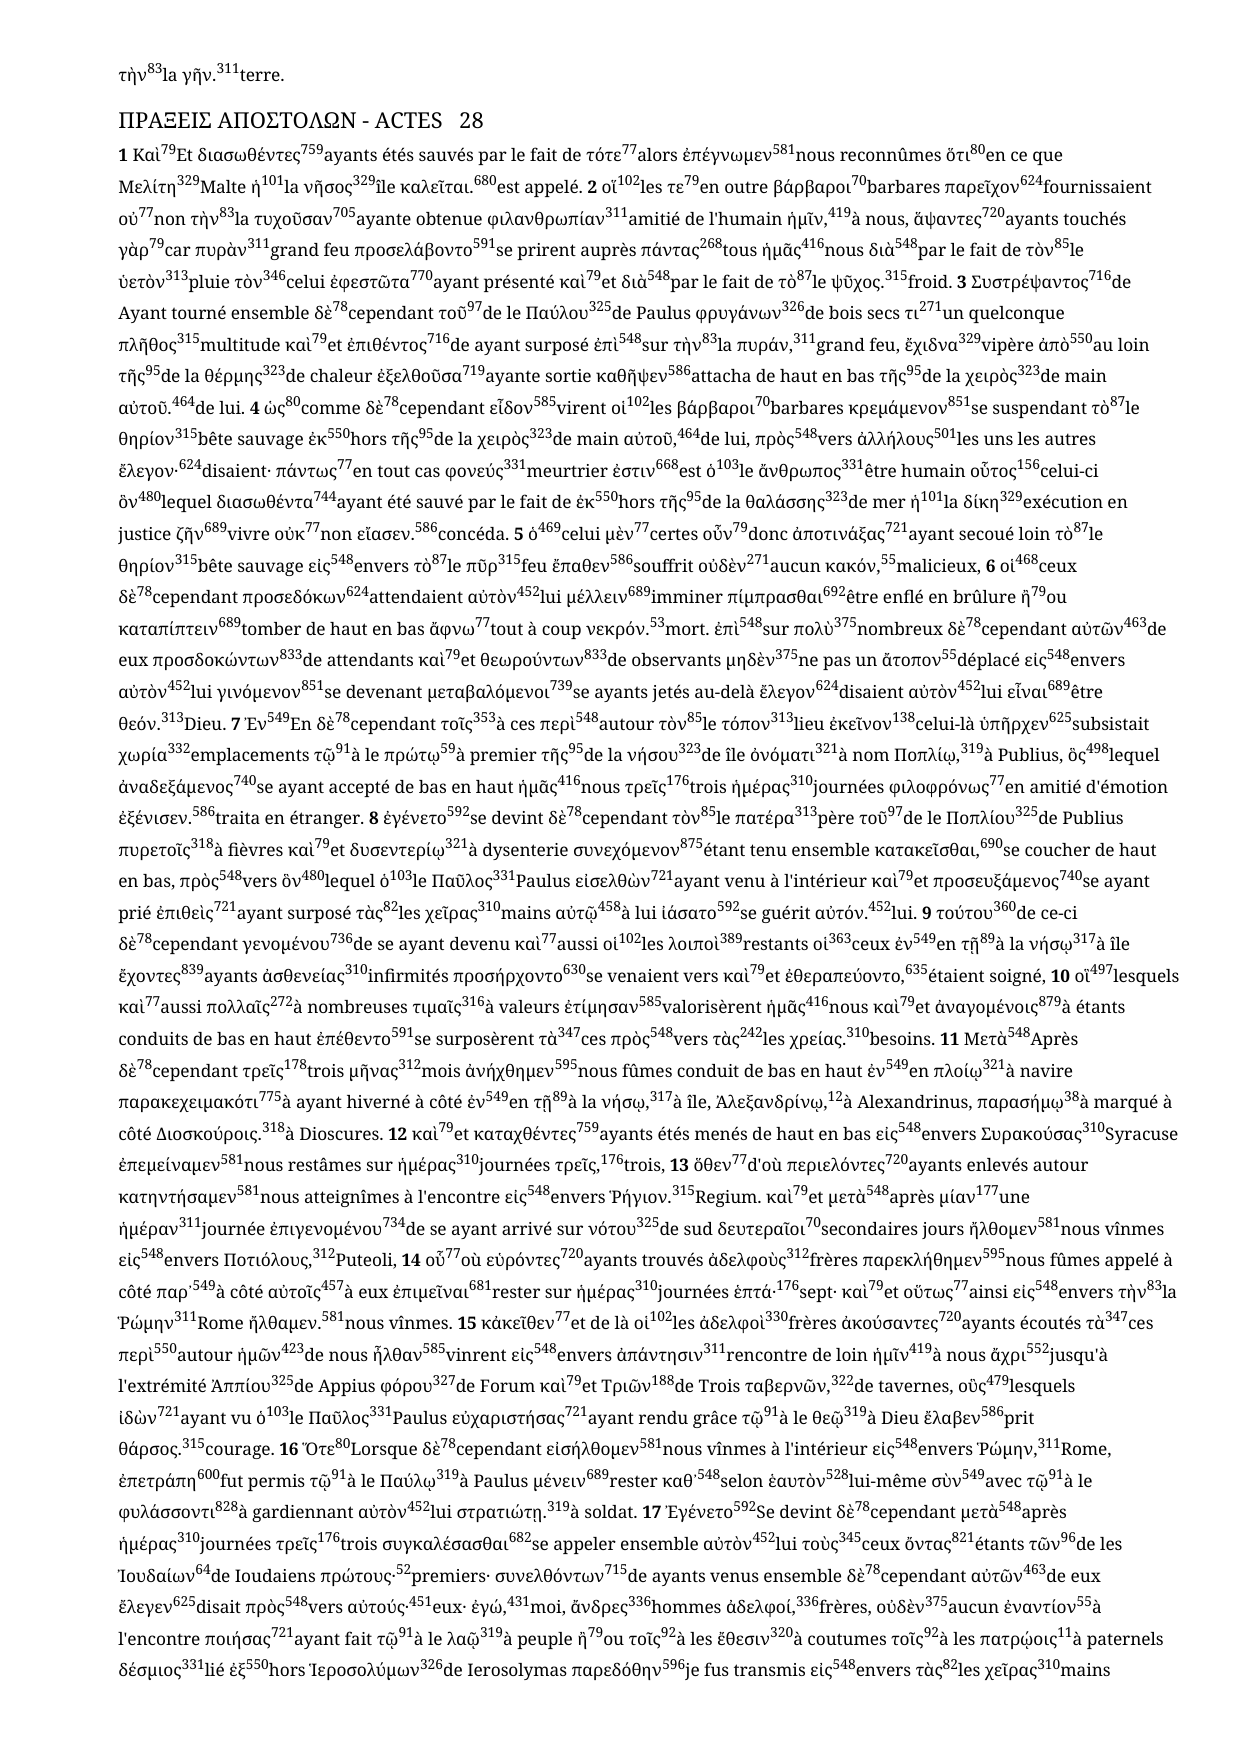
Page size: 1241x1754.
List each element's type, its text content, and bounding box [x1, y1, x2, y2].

text 1 Καὶ79Et διασωθέντες759ayants étés sauvés par le fait de τότε77alors ἐπέγνωμεν581nous reconnûmes ὅτι80en ce que Μελίτη329Malte ἡ101la νῆσος329île καλεῖται.680est appelé. 2 οἵ102les τε79en outre βάρβαροι70barbares παρεῖχον624fournissaient οὐ77non τὴν83la τυχοῦσαν705ayante obtenue φιλανθρωπίαν311amitié de l'humain ἡμῖν,419à nous, ἅψαντες720ayants touchés γὰρ79car πυρὰν311grand feu προσελάβοντο591se prirent auprès πάντας268tous ἡμᾶς416nous διὰ548par le fait de τὸν85le ὑετὸν313pluie τὸν346celui ἐφεστῶτα770ayant présenté καὶ79et διὰ548par le fait de τὸ87le ψῦχος.315froid. 3 Συστρέψαντος716de Ayant tourné ensemble δὲ78cependant τοῦ97de le Παύλου325de Paulus φρυγάνων326de bois secs τι271un quelconque πλῆθος315multitude καὶ79et ἐπιθέντος716de ayant surposé ἐπὶ548sur τὴν83la πυράν,311grand feu, ἔχιδνα329vipère ἀπὸ550au loin τῆς95de la θέρμης323de chaleur ἐξελθοῦσα719ayante sortie καθῆψεν586attacha de haut en bas τῆς95de la χειρὸς323de main αὐτοῦ.464de lui. 4 ὡς80comme δὲ78cependant εἶδον585virent οἱ102les βάρβαροι70barbares κρεμάμενον851se suspendant τὸ87le θηρίον315bête sauvage ἐκ550hors τῆς95de la χειρὸς323de main αὐτοῦ,464de lui, πρὸς548vers ἀλλήλους501les uns les autres ἔλεγον·624disaient· πάντως77en tout cas φονεύς331meurtrier ἐστιν668est ὁ103le ἄνθρωπος331être humain οὗτος156celui-ci ὃν480lequel διασωθέντα744ayant été sauvé par le fait de ἐκ550hors τῆς95de la θαλάσσης323de mer ἡ101la δίκη329exécution en justice ζῆν689vivre οὐκ77non εἴασεν.586concéda. 5 ὁ469celui μὲν77certes οὖν79donc ἀποτινάξας721ayant secoué loin τὸ87le θηρίον315bête sauvage εἰς548envers τὸ87le πῦρ315feu ἔπαθεν586souffrit οὐδὲν271aucun κακόν,55malicieux, 6 οἱ468ceux δὲ78cependant προσεδόκων624attendaient αὐτὸν452lui μέλλειν689imminer πίμπρασθαι692être enflé en brûlure ἢ79ou καταπίπτειν689tomber de haut en bas ἄφνω77tout à coup νεκρόν.53mort. ἐπὶ548sur πολὺ375nombreux δὲ78cependant αὐτῶν463de eux προσδοκώντων833de attendants καὶ79et θεωρούντων833de observants μηδὲν375ne pas un ἄτοπον55déplacé εἰς548envers αὐτὸν452lui γινόμενον851se devenant μεταβαλόμενοι739se ayants jetés au-delà ἔλεγον624disaient αὐτὸν452lui εἶναι689être θεόν.313Dieu. 7 Ἐν549En δὲ78cependant τοῖς353à ces περὶ548autour τὸν85le τόπον313lieu ἐκεῖνον138celui-là ὑπῆρχεν625subsistait χωρία332emplacements τῷ91à le πρώτῳ59à premier τῆς95de la νήσου323de île ὀνόματι321à nom Ποπλίῳ,319à Publius, ὃς498lequel ἀναδεξάμενος740se ayant accepté de bas en haut ἡμᾶς416nous τρεῖς176trois ἡμέρας310journées φιλοφρόνως77en amitié d'émotion ἐξένισεν.586traita en étranger. 8 ἐγένετο592se devint δὲ78cependant τὸν85le πατέρα313père τοῦ97de le Ποπλίου325de Publius πυρετοῖς318à fièvres καὶ79et δυσεντερίῳ321à dysenterie συνεχόμενον875étant tenu ensemble κατακεῖσθαι,690se coucher de haut en bas, πρὸς548vers ὃν480lequel ὁ103le Παῦλος331Paulus εἰσελθὼν721ayant venu à l'intérieur καὶ79et προσευξάμενος740se ayant prié ἐπιθεὶς721ayant surposé τὰς82les χεῖρας310mains αὐτῷ458à lui ἰάσατο592se guérit αὐτόν.452lui. 9 τούτου360de ce-ci δὲ78cependant γενομένου736de se ayant devenu καὶ77aussi οἱ102les λοιποὶ389restants οἱ363ceux ἐν549en τῇ89à la νήσῳ317à île ἔχοντες839ayants ἀσθενείας310infirmités προσήρχοντο630se venaient vers καὶ79et ἐθεραπεύοντο,635étaient soigné, 10 οἳ497lesquels καὶ77aussi πολλαῖς272à nombreuses τιμαῖς316à valeurs ἐτίμησαν585valorisèrent ἡμᾶς416nous καὶ79et ἀναγομένοις879à étants conduits de bas en haut ἐπέθεντο591se surposèrent τὰ347ces πρὸς548vers τὰς242les χρείας.310besoins. 11 Μετὰ548Après δὲ78cependant τρεῖς178trois μῆνας312mois ἀνήχθημεν595nous fûmes conduit de bas en haut ἐν549en πλοίῳ321à navire παρακεχειμακότι775à ayant hiverné à côté ἐν549en τῇ89à la νήσῳ,317à île, Ἀλεξανδρίνῳ,12à Alexandrinus, παρασήμῳ38à marqué à côté Διοσκούροις.318à Dioscures. 12 καὶ79et καταχθέντες759ayants étés menés de haut en bas εἰς548envers Συρακούσας310Syracuse ἐπεμείναμεν581nous restâmes sur ἡμέρας310journées τρεῖς,176trois, 13 ὅθεν77d'où περιελόντες720ayants enlevés autour κατηντήσαμεν581nous atteignîmes à l'encontre εἰς548envers Ῥήγιον.315Regium. καὶ79et μετὰ548après μίαν177une ἡμέραν311journée ἐπιγενομένου734de se ayant arrivé sur νότου325de sud δευτεραῖοι70secondaires jours ἤλθομεν581nous vînmes εἰς548envers Ποτιόλους,312Puteoli, 14 οὗ77où εὑρόντες720ayants trouvés ἀδελφοὺς312frères παρεκλήθημεν595nous fûmes appelé à côté παρ᾽549à côté αὐτοῖς457à eux ἐπιμεῖναι681rester sur ἡμέρας310journées ἑπτά·176sept· καὶ79et οὕτως77ainsi εἰς548envers τὴν83la Ῥώμην311Rome ἤλθαμεν.581nous vînmes. 15 κἀκεῖθεν77et de là οἱ102les ἀδελφοὶ330frères ἀκούσαντες720ayants écoutés τὰ347ces περὶ550autour ἡμῶν423de nous ἦλθαν585vinrent εἰς548envers ἀπάντησιν311rencontre de loin ἡμῖν419à nous ἄχρι552jusqu'à l'extrémité Ἀππίου325de Appius φόρου327de Forum καὶ79et Τριῶν188de Trois ταβερνῶν,322de tavernes, οὓς479lesquels ἰδὼν721ayant vu ὁ103le Παῦλος331Paulus εὐχαριστήσας721ayant rendu grâce τῷ91à le θεῷ319à Dieu ἔλαβεν586prit θάρσος.315courage. 16 Ὅτε80Lorsque δὲ78cependant εἰσήλθομεν581nous vînmes à l'intérieur εἰς548envers Ῥώμην,311Rome, ἐπετράπη600fut permis τῷ91à le Παύλῳ319à Paulus μένειν689rester καθ᾽548selon ἑαυτὸν528lui-même σὺν549avec τῷ91à le φυλάσσοντι828à gardiennant αὐτὸν452lui στρατιώτῃ.319à soldat. 17 Ἐγένετο592Se devint δὲ78cependant μετὰ548après ἡμέρας310journées τρεῖς176trois συγκαλέσασθαι682se appeler ensemble αὐτὸν452lui τοὺς345ceux ὄντας821étants τῶν96de les Ἰουδαίων64de Ioudaiens πρώτους·52premiers· συνελθόντων715de ayants venus ensemble δὲ78cependant αὐτῶν463de eux ἔλεγεν625disait πρὸς548vers αὐτούς·451eux· ἐγώ,431moi, ἄνδρες336hommes ἀδελφοί,336frères, οὐδὲν375aucun ἐναντίον55à l'encontre ποιήσας721ayant fait τῷ91à le λαῷ319à peuple ἢ79ou τοῖς92à les ἔθεσιν320à coutumes τοῖς92à les πατρῴοις11à paternels δέσμιος331lié ἐξ550hors Ἱεροσολύμων326de Ierosolymas παρεδόθην596je fus transmis εἰς548envers τὰς82les χεῖρας310mains τῶν96de les Ῥωμαίων,64de Romains, 18 οἵτινες497lesquels des quelconques ἀνακρίναντές720ayants jugés de bas en haut με417moi ἐβούλοντο630se avaient dessein ἀπολῦσαι681délier au loin διὰ548par le fait de τὸ348ce μηδεμίαν267ne pas une αἰτίαν311cause θανάτου325de trépas ὑπάρχειν689subsister ἐν549en ἐμοί.420à moi. 19 ἀντιλεγόντων833de contredisants δὲ78cependant τῶν96de les Ἰουδαίων64de Ioudaiens ἠναγκάσθην596je fus contraint ἐπικαλέσασθαι682se surnommer Καίσαρα313Kaesar οὐχ77non ὡς80comme τοῦ99de le ἔθνους327de ethnie μου424de moi ἔχων840ayant τι375un quelconque κατηγορεῖν.689accuser. 20 διὰ548par le fait de ταύτην136celle-ci οὖν79donc τὴν83la αἰτίαν311cause παρεκάλεσα582j'appelai à côté ὑμᾶς436vous ἰδεῖν681voir καὶ79et προσλαλῆσαι,681bavarder auprès, ἕνεκεν552à cause γὰρ79car τῆς95de la ἐλπίδος323de espérance τοῦ97de le Ἰσραὴλ325de Israël τὴν83la ἅλυσιν311chaîne ταύτην136celle-ci περίκειμαι.676je suis couché autour. 21 οἱ468ceux δὲ78cependant πρὸς548vers αὐτὸν452lui εἶπαν·585dirent· ἡμεῖς430nous οὔτε79ni γράμματα314lettres περὶ550autour σοῦ442de toi ἐδεξάμεθα587nous nous acceptâmes ἀπὸ550au loin τῆς95de la Ἰουδαίας323de Ioudaia οὔτε79ni παραγενόμενός740se ayant devenu à côté τις390un quelconque τῶν96de les ἀδελφῶν324de frères ἀπήγγειλεν586rapporta annonce ἢ79ou ἐλάλησέν586bavarda τι375un quelconque περὶ550autour σοῦ442de toi πονηρόν.55méchant. 22 ἀξιοῦμεν663nous jugeons digne δὲ78cependant παρὰ550à côté σοῦ442de toi ἀκοῦσαι681écouter ἃ481lesquels φρονεῖς,666tu penses, περὶ550autour μὲν340certes γὰρ79car τῆς95de la αἱρέσεως323de hérésie ταύτης148de celle-ci γνωστὸν49connu ἡμῖν419à nous ἐστιν668est ὅτι80en ce que πανταχοῦ77partout ἀντιλέγεται.680est contredit. 23 Ταξάμενοι739Se ayants ordonnancés δὲ78cependant αὐτῷ458à lui ἡμέραν311journée ἦλθον585vinrent πρὸς548vers αὐτὸν452lui εἰς548envers τὴν83la ξενίαν311étrangeté πλείονες70plus nombreusement οἷς485à lesquels ἐξετίθετο631se exposait διαμαρτυρόμενος867se passant témoignage τὴν83la βασιλείαν311royauté τοῦ97de le θεοῦ,325de Dieu, πείθων840persuadant τε79en outre αὐτοὺς451eux περὶ550autour τοῦ97de le Ἰησοῦ325de Iésous ἀπό550au loin τε79en outre τοῦ97de le νόμου325de loi Μωϋσέως325de Môusês καὶ79et τῶν96de les προφητῶν,324de prophètes, ἀπὸ547au loin πρωῒ77matinalement ἕως552jusqu'à ce que ἑσπέρας.323de soirée. 24 καὶ79et οἱ363ceux μὲν79certes ἐπείθοντο635étaient persuadé τοῖς353à ces λεγομένοις,881à étants dits, οἱ363ceux δὲ78cependant ἠπίστουν·624croyaient pas· 25 ἀσύμφωνοι46non consonants δὲ78cependant ὄντες839étants πρὸς548vers ἀλλήλους501les uns les autres ἀπελύοντο630se déliaient au loin εἰπόντος716de ayant dit τοῦ97de le Παύλου325de Paulus ῥῆμα315oral ἕν,181un, ὅτι80en ce que καλῶς77bellement τὸ105le πνεῦμα333souffle τὸ105le ἅγιον24saint ἐλάλησεν586bavarda διὰ550par Ἠσαΐου325de Ésaïa τοῦ97de le προφήτου325de prophète πρὸς548vers τοὺς84les πατέρας312pères ὑμῶν441de vous 26 λέγων·840disant· πορεύθητι563sois allé πρὸς548vers τὸν85le λαὸν313peuple τοῦτον138celui-ci καὶ79et εἰπόν·554dis· ἀκοῇ317à écoute ἀκούσετε603vous écouterez καὶ79et οὐ77non μὴ77ne pas συνῆτε896que vous compreniez καὶ79et βλέποντες839regardants βλέψετε603vous regarderez καὶ79et οὐ77non μὴ77ne pas ἴδητε·896que vous voyiez· 27 ἐπαχύνθη600fut épaissi γὰρ79car ἡ101la καρδία329coeur τοῦ97de le λαοῦ325de peuple τούτου150de celui-ci καὶ79et τοῖς252à les ὠσὶν320à oreilles βαρέως77lourdement ἤκουσαν585écoutèrent καὶ79et τοὺς84les ὀφθαλμοὺς312yeux αὐτῶν463de eux ἐκάμμυσαν·585fermèrent de haut en bas· μήποτε80de peur que ἴδωσιν898que voient τοῖς250à les ὀφθαλμοῖς318à yeux καὶ79et τοῖς252à les ὠσὶν320à oreilles ἀκούσωσιν898que écoutent καὶ79et τῇ249à la καρδίᾳ317à coeur συνῶσιν898que comprennent καὶ79et ἐπιστρέψωσιν,898que tournent sur, καὶ79et ἰάσομαι608je me guérirai αὐτούς.451eux. 28 γνωστὸν49connu οὖν79donc ἔστω572soit ὑμῖν438à vous ὅτι80en ce que τοῖς92à les ἔθνεσιν320à ethnies ἀπεστάλη600fut envoyé τοῦτο158ce-ci τὸ105le σωτήριον73salutaire τοῦ97de le θεοῦ·325de Dieu· αὐτοὶ468eux καὶ79et ἀκούσονται.611se écouteront. 29 30 Ἐνέμεινεν586Resta dans δὲ78cependant διετίαν311deux années ὅλην267toute entière ἐν549en ἰδίῳ123à en propre μισθώματι321à location καὶ79et ἀπεδέχετο631se acceptait loin πάντας372tous τοὺς345ceux εἰσπορευομένους848se allants à l'intérieur πρὸς548vers αὐτόν,452lui, 31 κηρύσσων840annonçant τὴν83la βασιλείαν311royauté τοῦ97de le θεοῦ325de Dieu καὶ79et διδάσκων840enseignant τὰ347ces περὶ550autour τοῦ97de le κυρίου325de Maître Ἰησοῦ325de Iésous Χριστοῦ325de Christ μετὰ550avec πάσης279de toute παρρησίας323de oralité franche ἀκωλύτως.77sans empêchement. [118, 139, 1181, 1682]
text ΠΡΑΞΕΙΣ ΑΠΟΣΤΟΛΩΝ - ACTES 28 [118, 105, 1181, 135]
